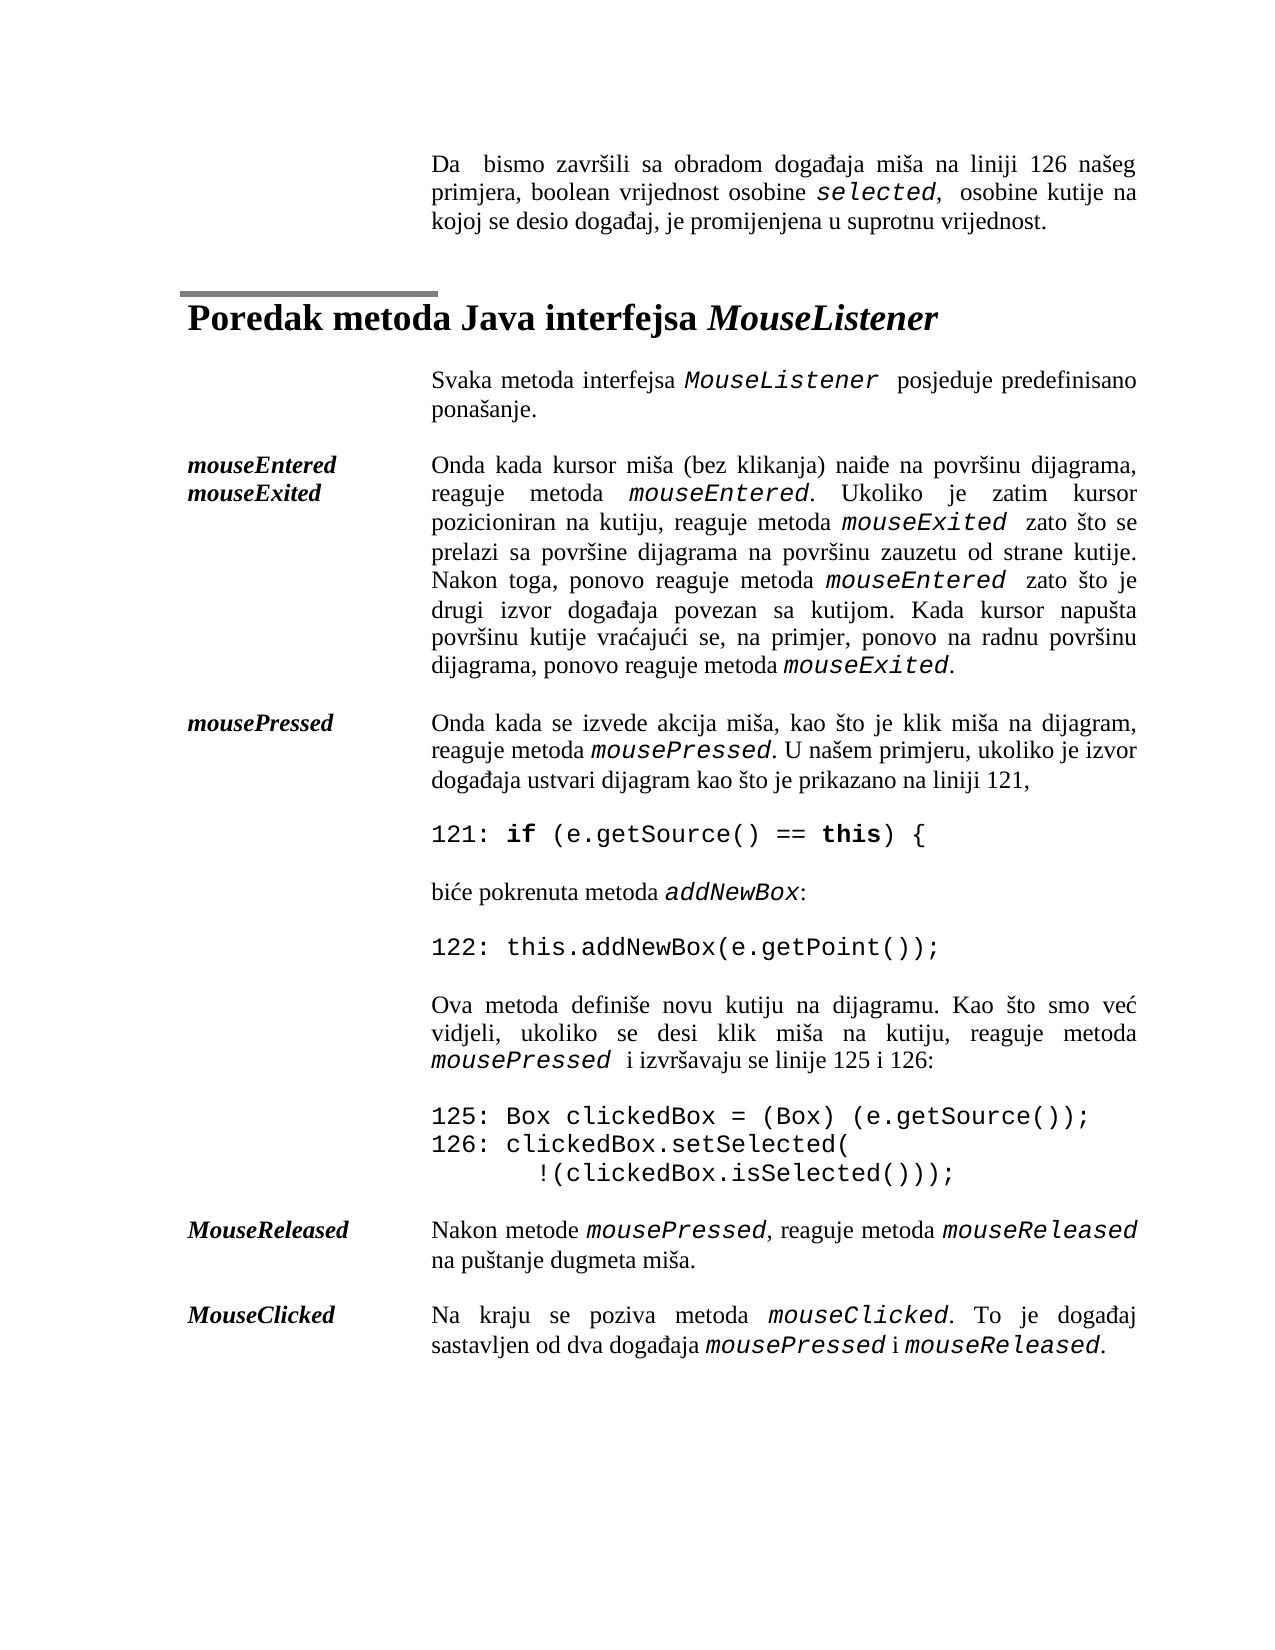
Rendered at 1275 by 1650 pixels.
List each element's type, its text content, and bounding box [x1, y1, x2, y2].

table_header [180, 991, 424, 1076]
table_header [180, 366, 424, 423]
table_header [180, 150, 424, 235]
table_header Onda kada kursor miša (bez klikanja) naiđe na površinu dijagrama, reaguje metoda mouseEntered. Ukoliko je zatim kursor pozicioniran na kutiju, reaguje metoda mouseExited zato što se prelazi sa površine dijagrama na površinu zauzetu od strane kutije. Nakon toga, ponovo reaguje metoda mouseEntered zato što je drugi izvor događaja povezan sa kutijom. Kada kursor napušta površinu kutije vraćajući se, na primjer, ponovo na radnu površinu dijagrama, ponovo reaguje metoda mouseExited. [424, 451, 1145, 681]
table_header [180, 935, 424, 963]
table_header biće pokrenuta metoda addNewBox: [424, 878, 1145, 907]
table_header 122: this.addNewBox(e.getPoint()); [424, 935, 1145, 963]
table_header mouseEntered mouseExited [180, 451, 424, 681]
table_header Na kraju se poziva metoda mouseClicked. To je događaj sastavljen od dva događaja mousePressed i mouseReleased. [424, 1302, 1144, 1361]
table_header 125: Box clickedBox = (Box) (e.getSource()); 126: clickedBox.setSelected( !(clickedBox.isSelected())); [424, 1104, 1145, 1189]
table_header Onda kada se izvede akcija miša, kao što je klik miša na dijagram, reaguje metoda mousePressed. U našem primjeru, ukoliko je izvor događaja ustvari dijagram kao što je prikazano na liniji 121, [424, 709, 1145, 794]
table_header mousePressed [180, 709, 424, 794]
table_header Ova metoda definiše novu kutiju na dijagramu. Kao što smo već vidjeli, ukoliko se desi klik miša na kutiju, reaguje metoda mousePressed i izvršavaju se linije 125 i 126: [424, 991, 1145, 1076]
table_header Da bismo završili sa obradom događaja miša na liniji 126 našeg primjera, boolean vrijednost osobine selected, osobine kutije na kojoj se desio događaj, je promijenjena u suprotnu vrijednost. [424, 150, 1144, 235]
table_header Svaka metoda interfejsa MouseListener posjeduje predefinisano ponašanje. [424, 366, 1144, 423]
table_header MouseReleased [180, 1216, 424, 1274]
table_header MouseClicked [180, 1302, 424, 1361]
table_header [180, 878, 424, 907]
table_header [180, 1104, 424, 1189]
table_header [180, 291, 438, 297]
subtitle Poredak metoda Java interfejsa MouseListener [187, 297, 1087, 338]
table_header Nakon metode mousePressed, reaguje metoda mouseReleased na puštanje dugmeta miša. [424, 1216, 1145, 1274]
table_header [180, 822, 424, 850]
table_header 121: if (e.getSource() == this) { [424, 822, 1145, 850]
